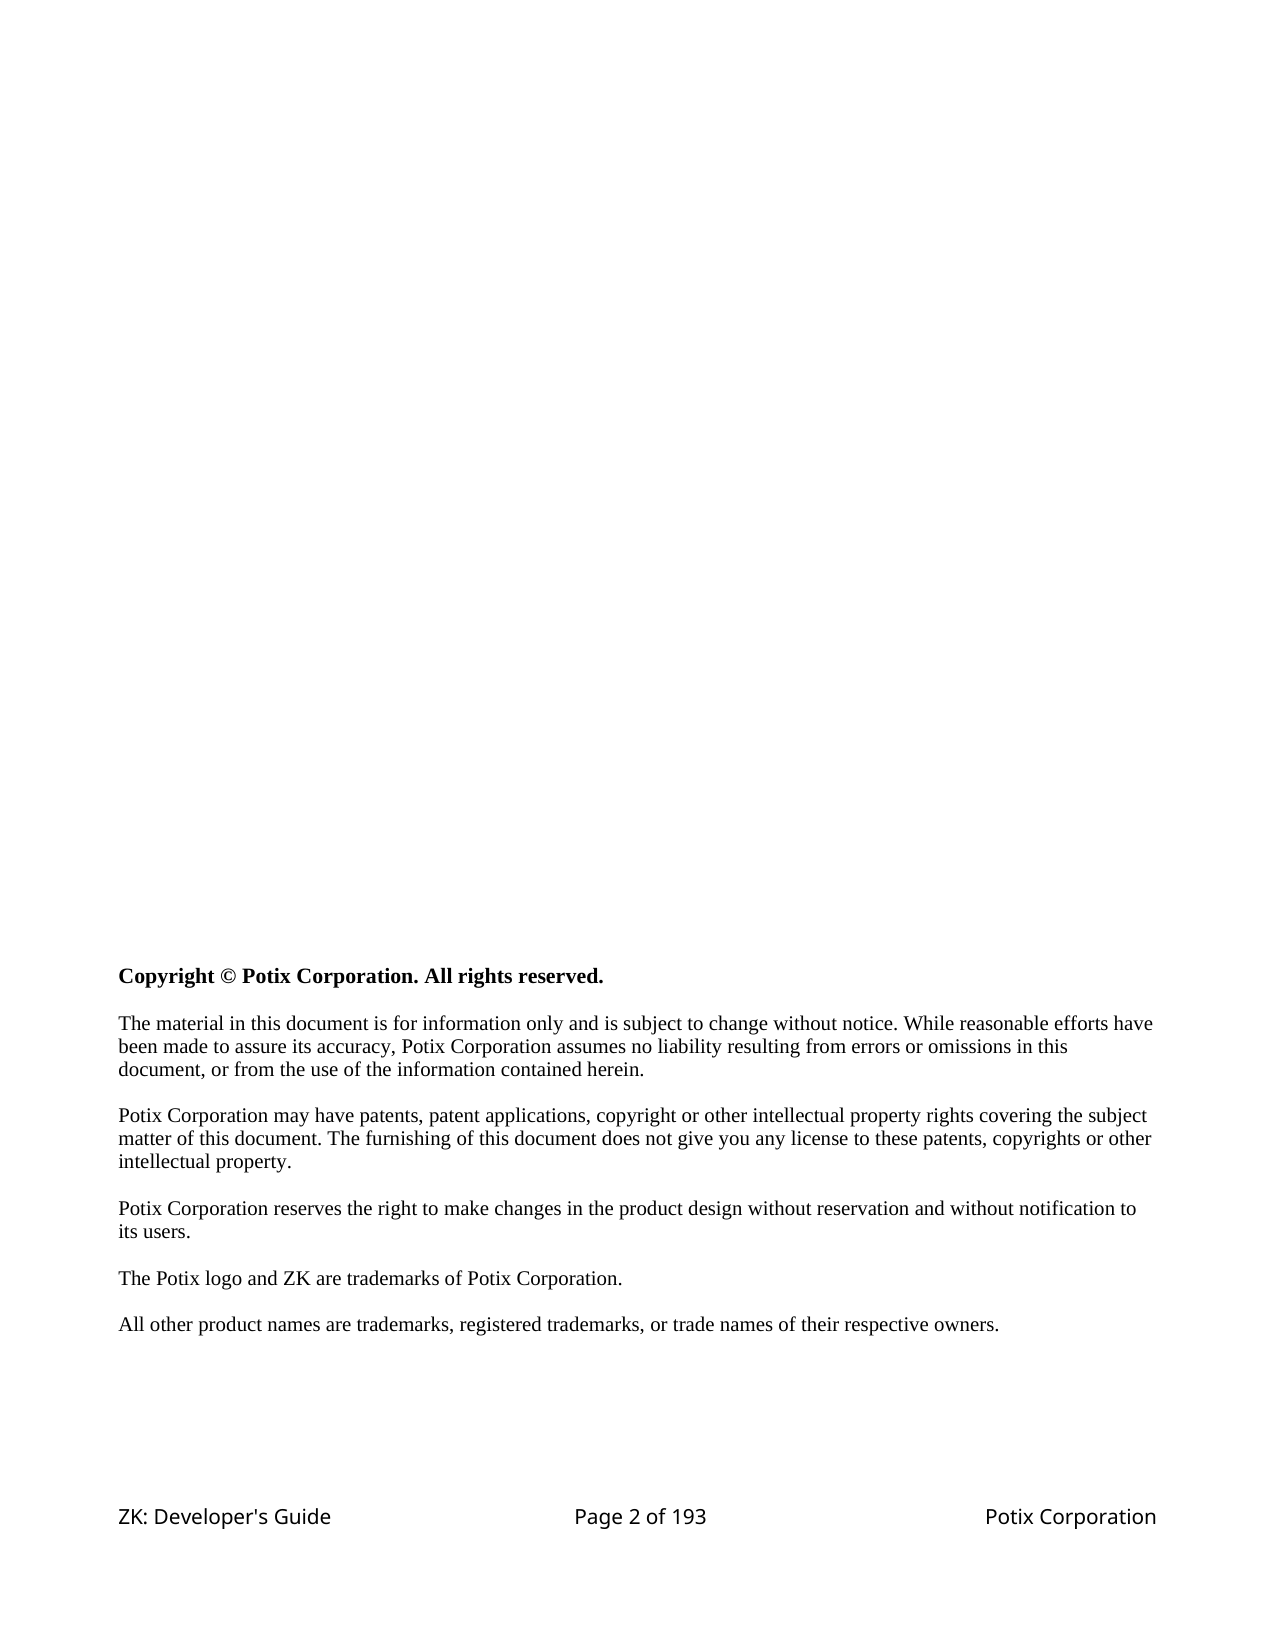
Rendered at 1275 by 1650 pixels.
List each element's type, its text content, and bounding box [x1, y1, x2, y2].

text The material in this document is for information only and is subject to change without notice. While reasonable efforts have been made to assure its accuracy, Potix Corporation assumes no liability resulting from errors or omissions in this document, or from the use of the information contained herein. [118, 1011, 1157, 1081]
text Potix Corporation reserves the right to make changes in the product design without reservation and without notification to its users. [118, 1197, 1157, 1243]
text Potix Corporation may have patents, patent applications, copyright or other intellectual property rights covering the subject matter of this document. The furnishing of this document does not give you any license to these patents, copyrights or other intellectual property. [118, 1104, 1157, 1173]
text Copyright © Potix Corporation. All rights reserved. [118, 963, 1157, 988]
text The Potix logo and ZK are trademarks of Potix Corporation. [118, 1267, 1157, 1289]
text All other product names are trademarks, registered trademarks, or trade names of their respective owners. [118, 1313, 1157, 1336]
